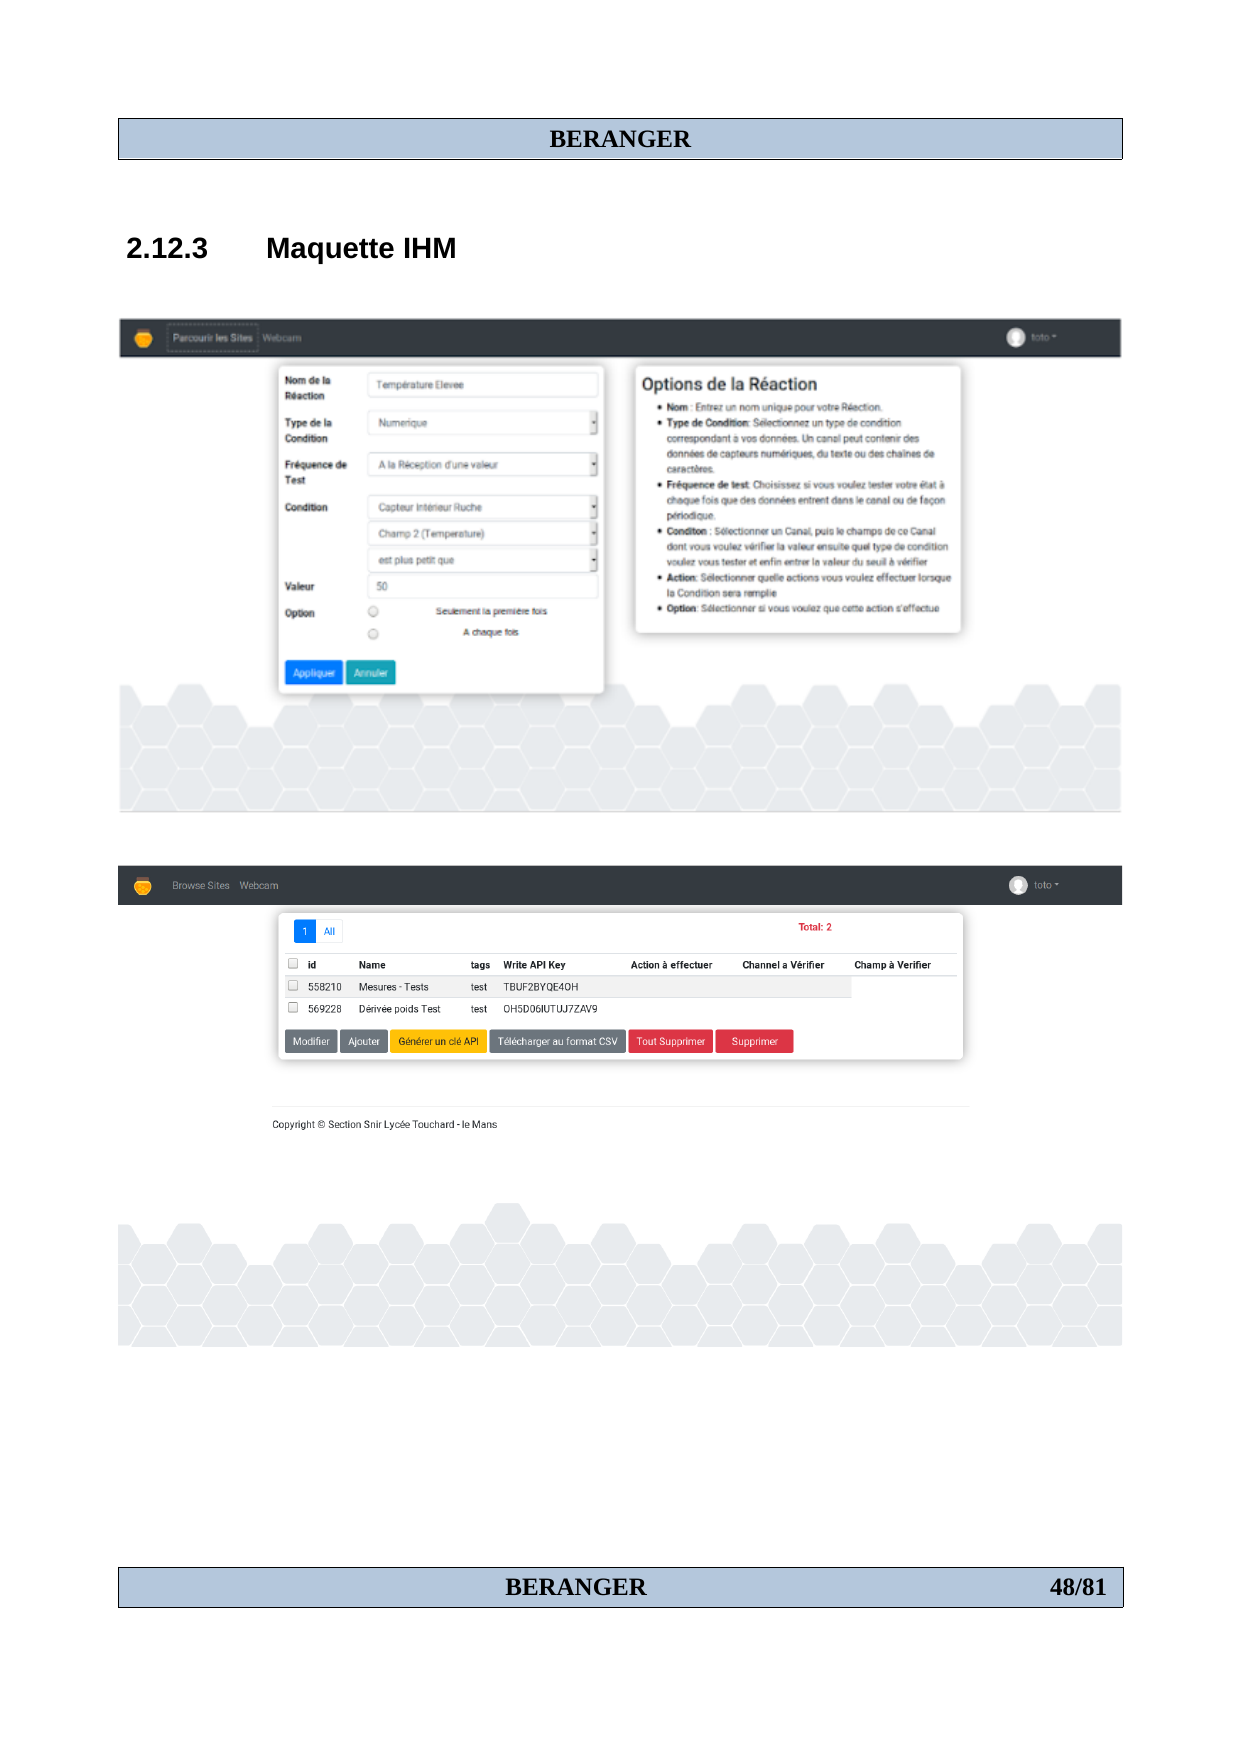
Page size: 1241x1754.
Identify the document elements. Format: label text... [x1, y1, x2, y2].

subtitle Maquette IHM [118, 231, 1122, 265]
picture [118, 865, 1123, 1347]
picture [118, 317, 1123, 814]
